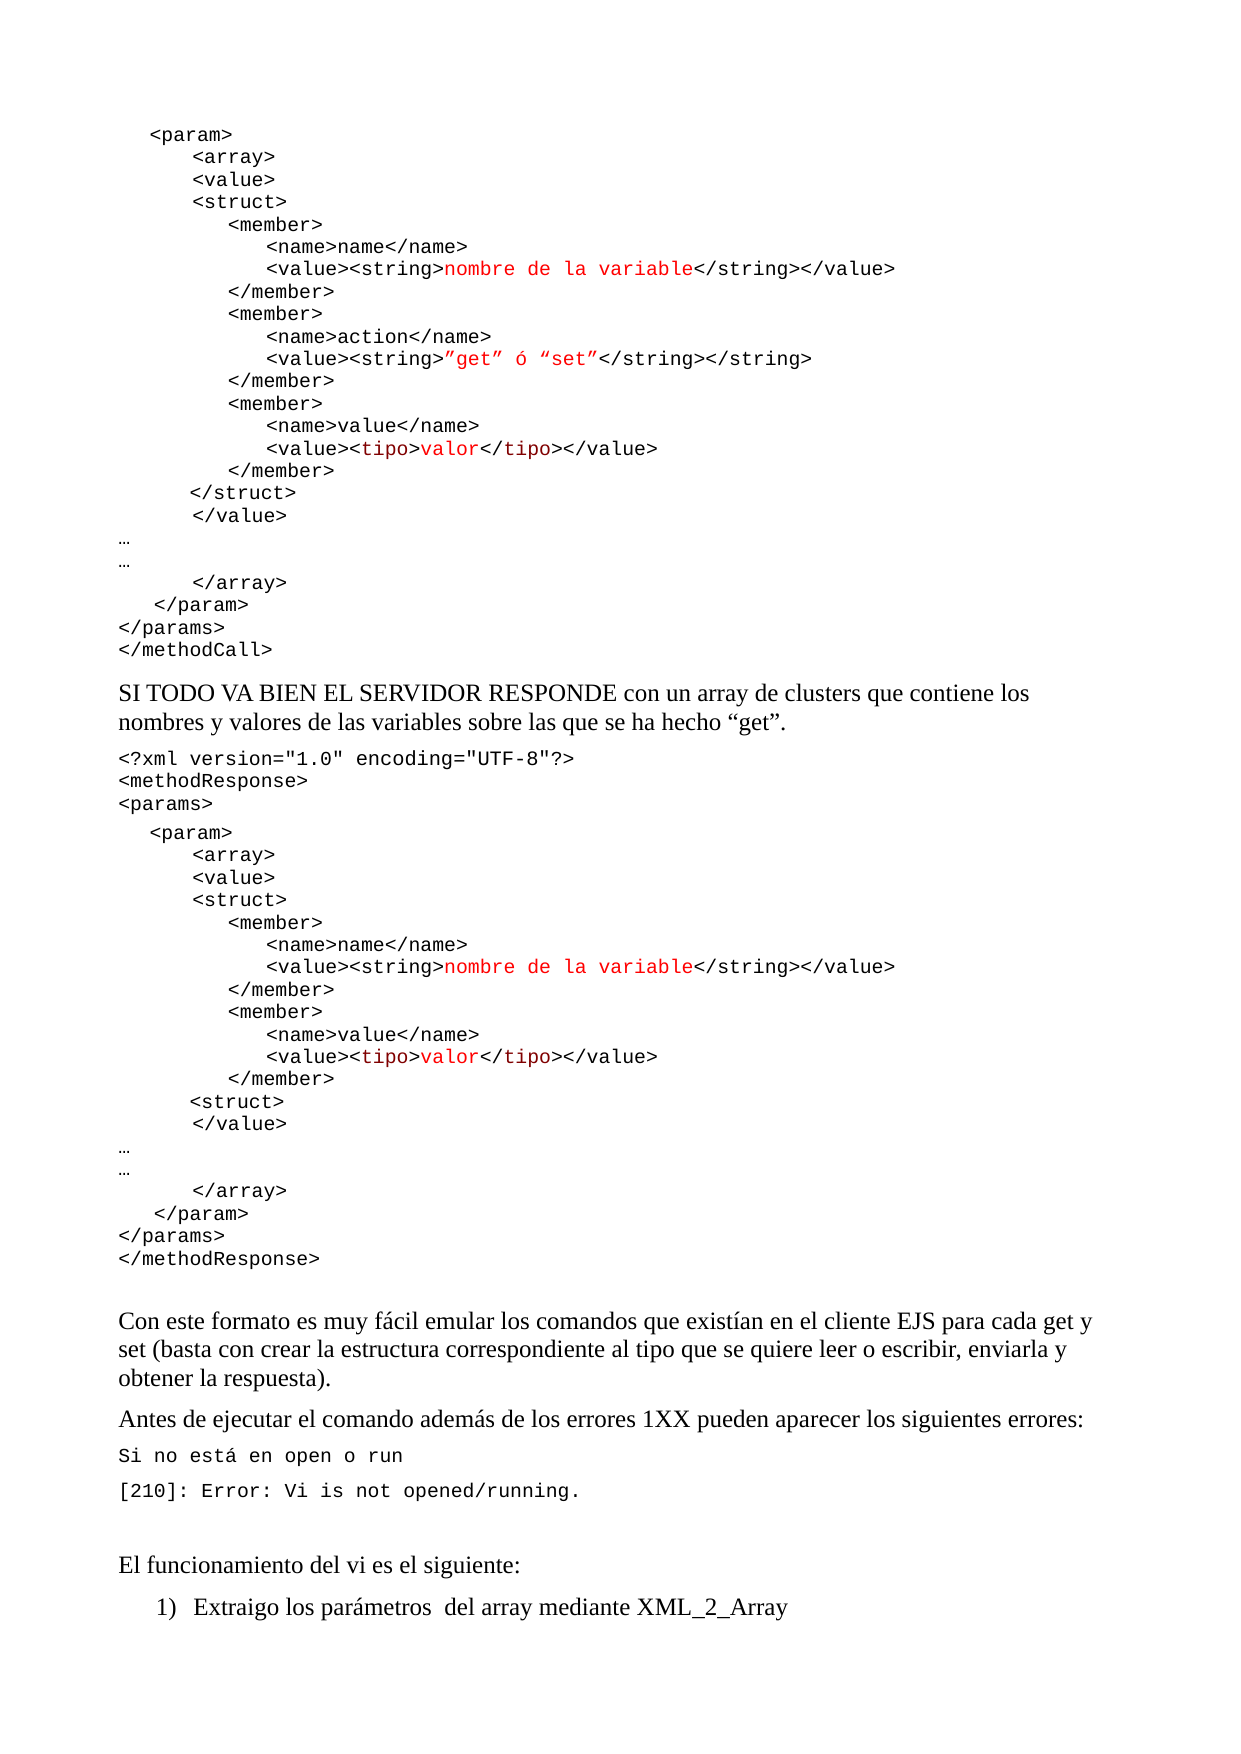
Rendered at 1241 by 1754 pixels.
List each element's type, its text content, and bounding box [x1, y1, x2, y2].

text … [118, 528, 1122, 551]
list Extraigo los parámetros del array mediante XML_2_Array [156, 1592, 1122, 1621]
text </array> [118, 1181, 1122, 1204]
text <value><string>”get” ó “set”</string></string> [118, 349, 1122, 371]
text … [118, 1137, 1122, 1159]
text </methodResponse> [118, 1248, 1122, 1271]
text … [118, 551, 1122, 573]
text <member> [118, 394, 1122, 416]
text [210]: Error: Vi is not opened/running. [118, 1481, 1122, 1503]
text <value><tipo>valor</tipo></value> [118, 1047, 1122, 1069]
text </member> [118, 461, 1122, 483]
text </params> [118, 618, 1122, 640]
text <struct> [118, 890, 1122, 913]
text <member> [118, 304, 1122, 327]
text <params> [118, 794, 1122, 816]
text <member> [118, 214, 1122, 237]
text </param> [118, 1204, 1122, 1226]
text <param> [118, 118, 1122, 147]
text </array> [118, 573, 1122, 595]
text Con este formato es muy fácil emular los comandos que existían en el cliente EJS para cada get y set (basta con crear la estructura correspondiente al tipo que se quiere leer o escribir, enviarla y obtener la respuesta). [118, 1306, 1122, 1392]
text <array> [118, 845, 1122, 868]
text Antes de ejecutar el comando además de los errores 1XX pueden aparecer los siguientes errores: [118, 1404, 1122, 1433]
text <array> [118, 147, 1122, 170]
text <methodResponse> [118, 771, 1122, 794]
text El funcionamiento del vi es el siguiente: [118, 1551, 1122, 1579]
text <name>action</name> [118, 327, 1122, 349]
text <?xml version="1.0" encoding="UTF-8"?> [118, 748, 1122, 771]
text <name>name</name> [118, 935, 1122, 957]
text SI TODO VA BIEN EL SERVIDOR RESPONDE con un array de clusters que contiene los nombres y valores de las variables sobre las que se ha hecho “get”. [118, 678, 1122, 736]
text </methodCall> [118, 640, 1122, 662]
text <member> [118, 913, 1122, 935]
text </param> [118, 595, 1122, 618]
text Si no está en open o run [118, 1446, 1122, 1468]
text </value> [118, 506, 1122, 528]
text <value><string>nombre de la variable</string></value> [118, 259, 1122, 282]
text </member> [118, 1069, 1122, 1092]
text <struct> [118, 1092, 1122, 1114]
text <name>value</name> [118, 1024, 1122, 1047]
text <struct> [118, 192, 1122, 214]
text <member> [118, 1002, 1122, 1024]
text … [118, 1159, 1122, 1181]
text <value><tipo>valor</tipo></value> [118, 438, 1122, 461]
text </value> [118, 1114, 1122, 1137]
text </member> [118, 282, 1122, 304]
text <value> [118, 868, 1122, 890]
text </struct> [118, 483, 1122, 506]
text <value> [118, 170, 1122, 192]
text <name>value</name> [118, 416, 1122, 438]
text </member> [118, 980, 1122, 1002]
text <value><string>nombre de la variable</string></value> [118, 957, 1122, 980]
text <param> [118, 816, 1122, 845]
text </member> [118, 371, 1122, 394]
text <name>name</name> [118, 237, 1122, 259]
text </params> [118, 1226, 1122, 1248]
